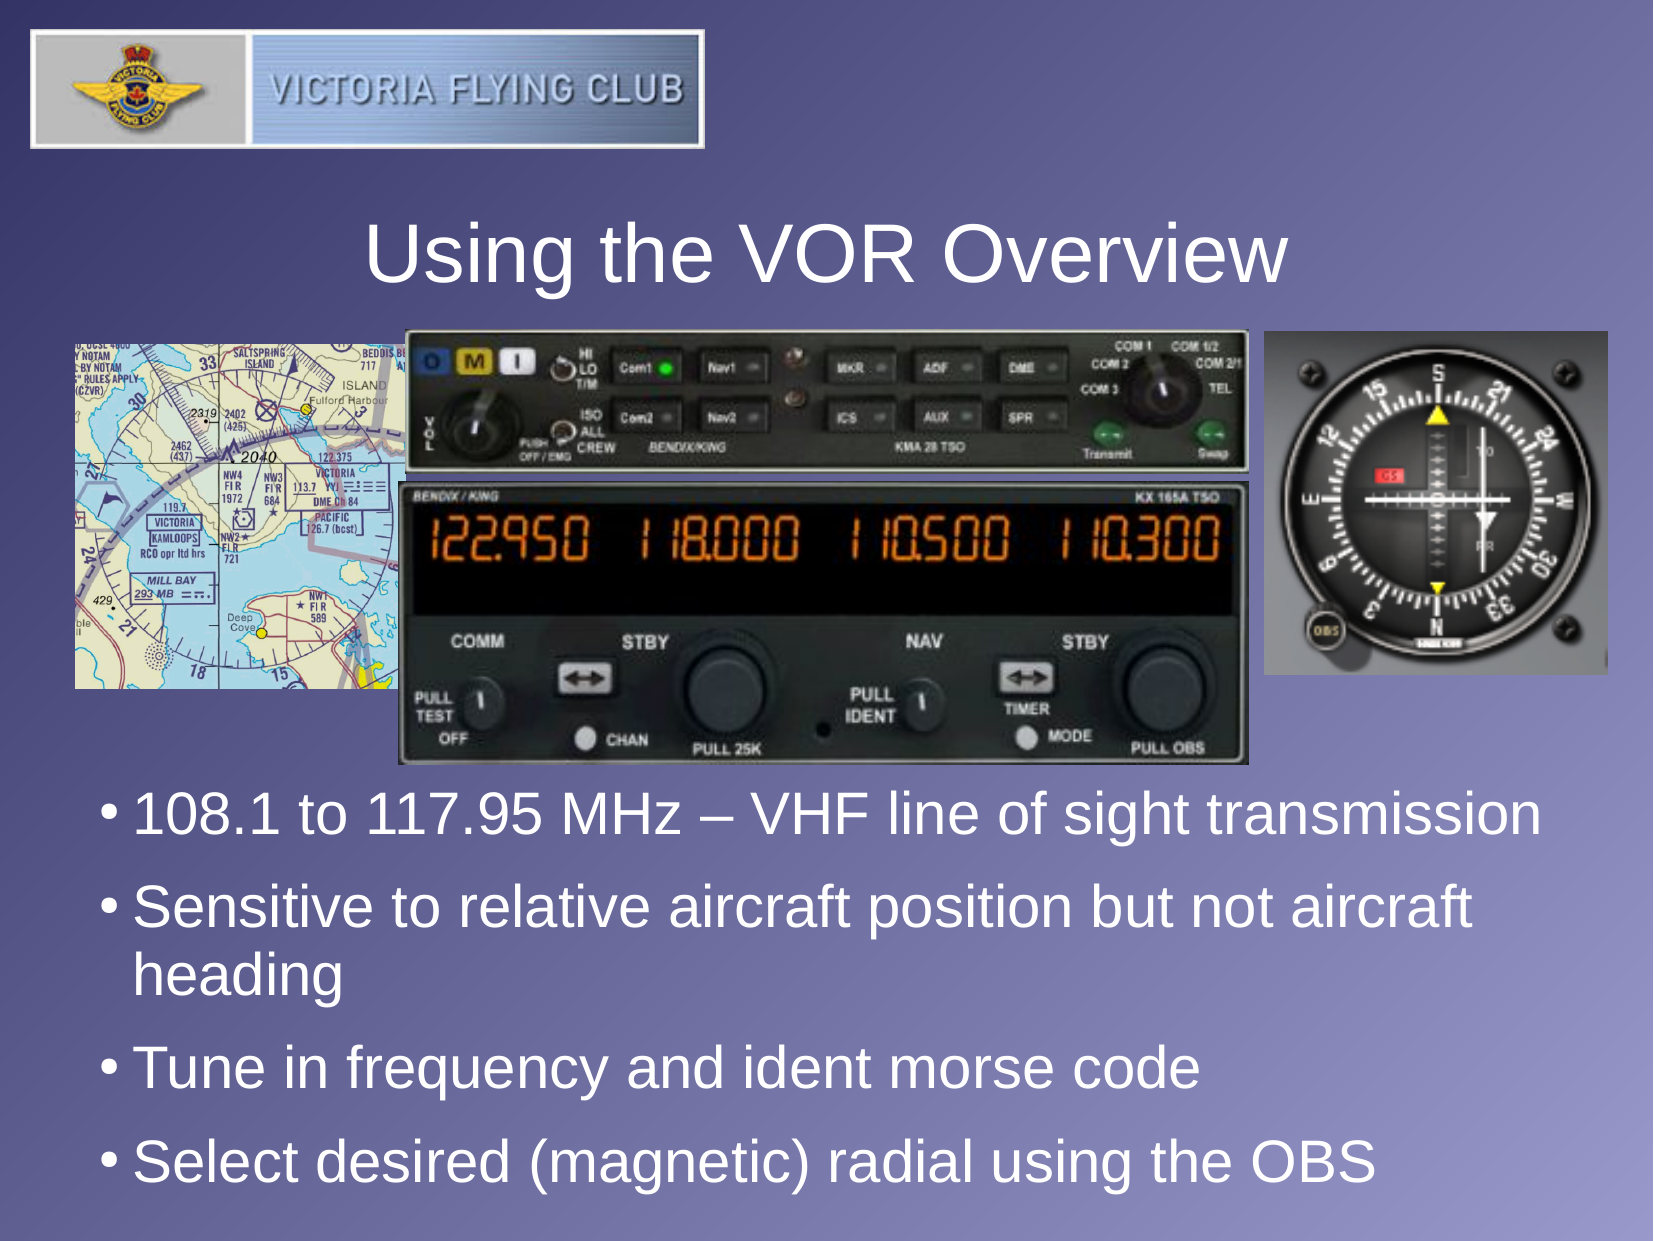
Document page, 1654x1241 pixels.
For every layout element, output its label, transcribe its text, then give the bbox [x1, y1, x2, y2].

title Using the VOR Overview [82, 150, 1571, 358]
list 108.1 to 117.95 MHz – VHF line of sight transmission Sensitive to relative aircraft position but not aircraft heading Tune in frequency and ident morse code Select desired (magnetic) radial using the OBS [82, 780, 1571, 1201]
picture [30, 29, 705, 149]
picture [1264, 331, 1608, 676]
picture [75, 329, 1249, 766]
